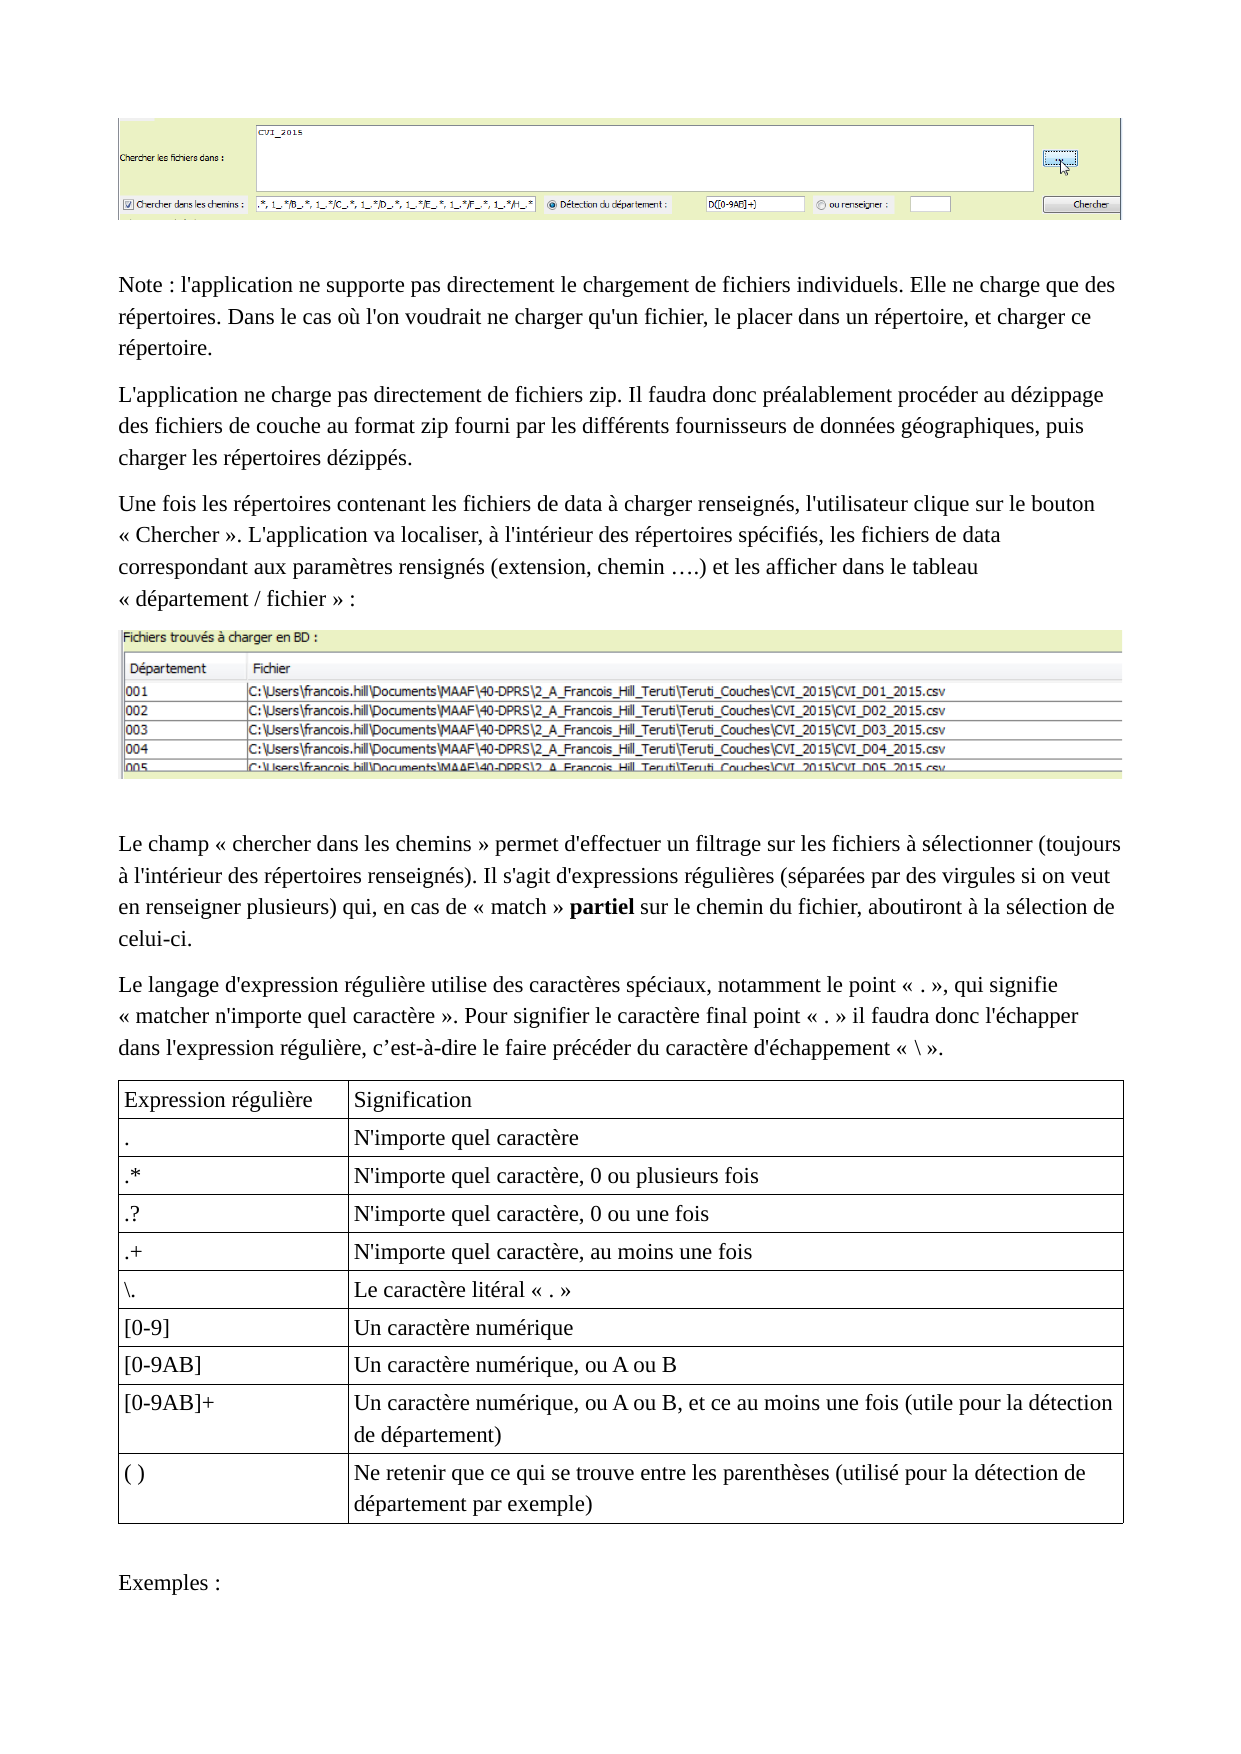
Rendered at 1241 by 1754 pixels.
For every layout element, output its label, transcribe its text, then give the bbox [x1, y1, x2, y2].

table_cell .* [119, 1157, 348, 1194]
table_cell N'importe quel caractère, au moins une fois [349, 1233, 1123, 1270]
table_cell \. [119, 1271, 348, 1308]
text Le champ « chercher dans les chemins » permet d'effectuer un filtrage sur les fichiers à sélectionner (toujours à l'intérieur des répertoires renseignés). Il s'agit d'expressions régulières (séparées par des virgules si on veut en renseigner plusieurs) qui, en cas de « match » partiel sur le chemin du fichier, aboutiront à la sélection de celui-ci. [118, 830, 1122, 951]
table_cell .+ [119, 1233, 348, 1270]
table_header Expression régulière [119, 1081, 348, 1118]
text Exemples : [118, 1569, 1122, 1595]
table_cell N'importe quel caractère, 0 ou une fois [349, 1195, 1123, 1232]
table_cell ( ) [119, 1454, 348, 1522]
table_header Signification [349, 1081, 1123, 1118]
text Le langage d'expression régulière utilise des caractères spéciaux, notamment le point « . », qui signifie « matcher n'importe quel caractère ». Pour signifier le caractère final point « . » il faudra donc l'échapper dans l'expression régulière, c’est-à-dire le faire précéder du caractère d'échappement « \ ». [118, 971, 1122, 1060]
table_cell N'importe quel caractère, 0 ou plusieurs fois [349, 1157, 1123, 1194]
text Note : l'application ne supporte pas directement le chargement de fichiers individuels. Elle ne charge que des répertoires. Dans le cas où l'on voudrait ne charger qu'un fichier, le placer dans un répertoire, et charger ce répertoire. [118, 271, 1122, 361]
table_cell . [119, 1119, 348, 1156]
table_cell [0-9AB] [119, 1347, 348, 1383]
table_cell [0-9] [119, 1309, 348, 1346]
table_cell Un caractère numérique, ou A ou B [349, 1347, 1123, 1383]
table_cell Un caractère numérique [349, 1309, 1123, 1346]
table_cell N'importe quel caractère [349, 1119, 1123, 1156]
table_cell Un caractère numérique, ou A ou B, et ce au moins une fois (utile pour la détection de département) [349, 1385, 1123, 1453]
text Une fois les répertoires contenant les fichiers de data à charger renseignés, l'utilisateur clique sur le bouton « Chercher ». L'application va localiser, à l'intérieur des répertoires spécifiés, les fichiers de data correspondant aux paramètres rensignés (extension, chemin ….) et les afficher dans le tableau « département / fichier » : [118, 490, 1122, 611]
text L'application ne charge pas directement de fichiers zip. Il faudra donc préalablement procéder au dézippage des fichiers de couche au format zip fourni par les différents fournisseurs de données géographiques, puis charger les répertoires dézippés. [118, 381, 1122, 470]
table_cell Le caractère litéral « . » [349, 1271, 1123, 1308]
table_cell Ne retenir que ce qui se trouve entre les parenthèses (utilisé pour la détection de département par exemple) [349, 1454, 1123, 1522]
table_cell .? [119, 1195, 348, 1232]
picture [118, 118, 1123, 220]
picture [118, 630, 1123, 779]
table_cell [0-9AB]+ [119, 1385, 348, 1453]
